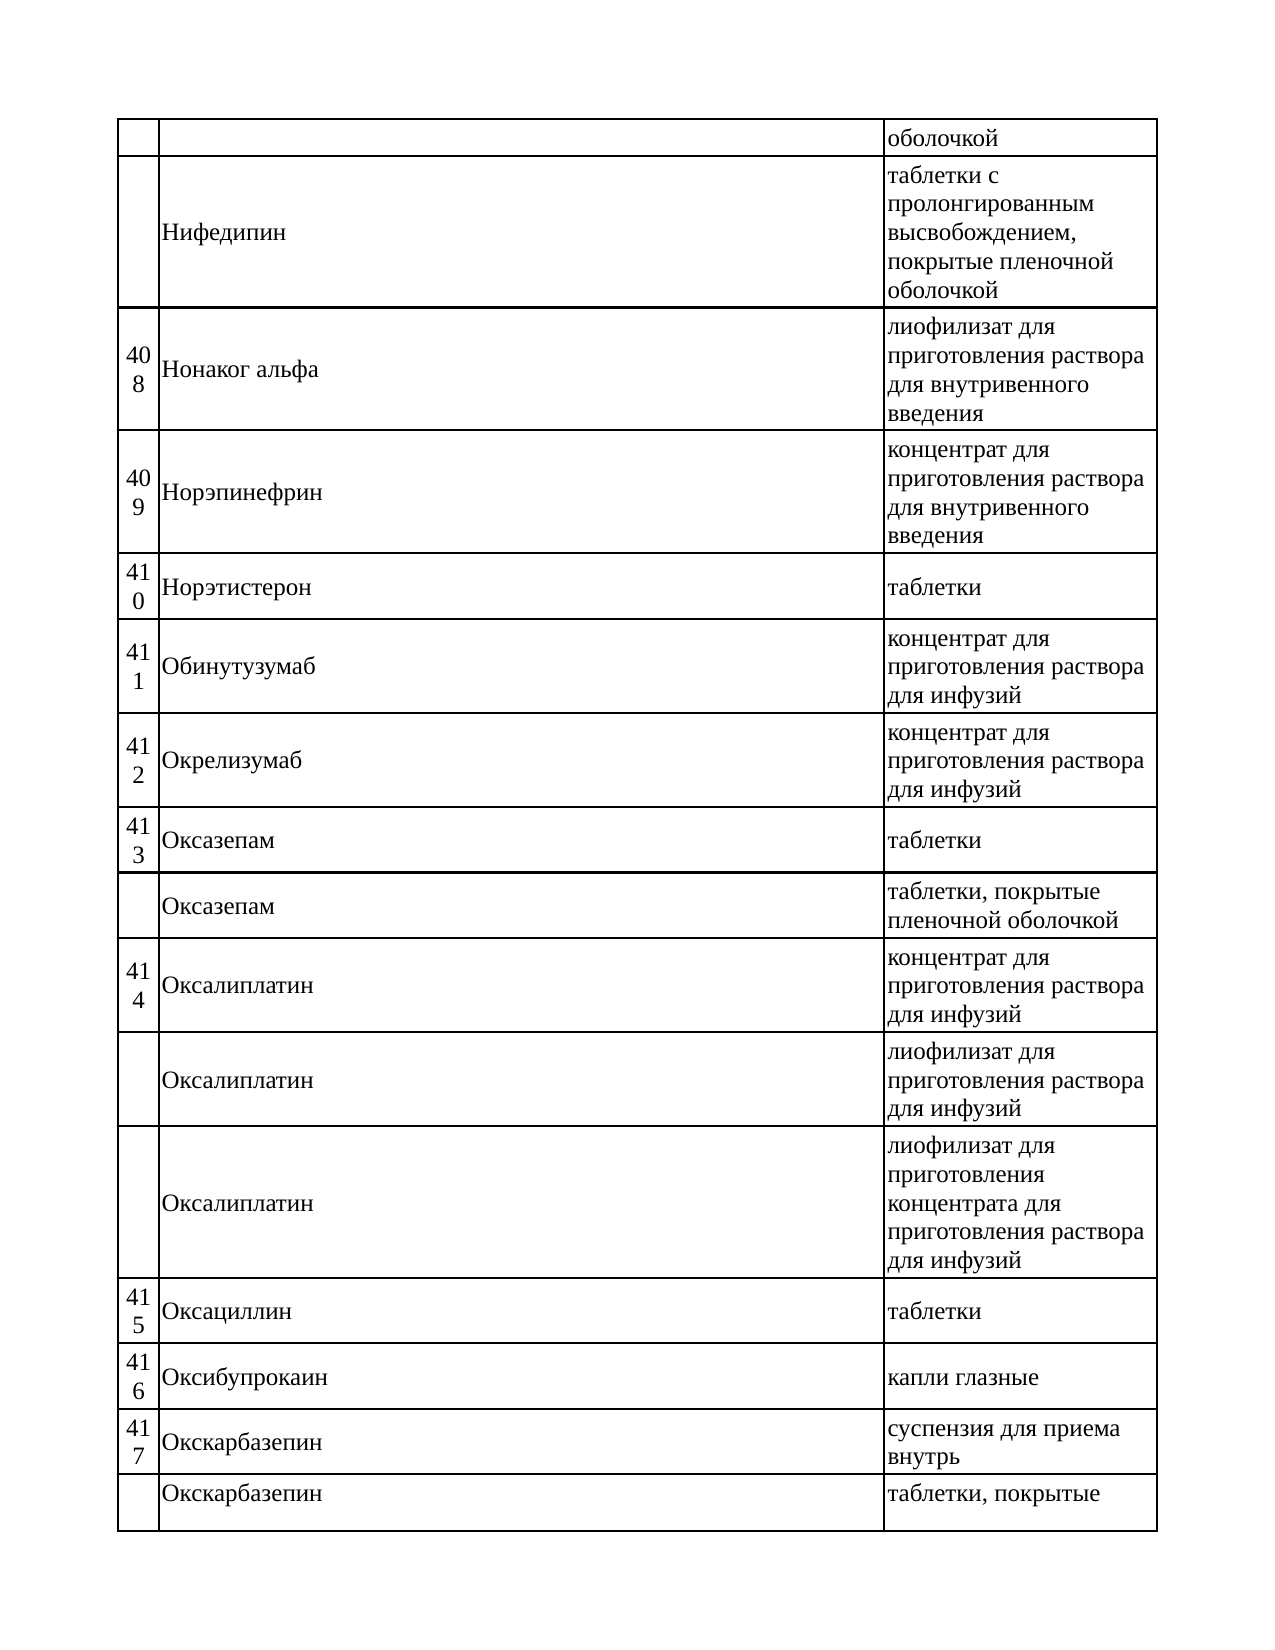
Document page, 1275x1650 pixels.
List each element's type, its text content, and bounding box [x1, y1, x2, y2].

table_cell 413 [119, 808, 158, 871]
table_cell Окрелизумаб [160, 714, 883, 806]
table_cell Оксазепам [160, 808, 883, 871]
table_cell таблетки, покрытые [885, 1475, 1156, 1530]
table_cell [119, 1127, 158, 1277]
table_cell концентрат для приготовления раствора для инфузий [885, 620, 1156, 712]
table_cell 415 [119, 1279, 158, 1342]
table_cell таблетки [885, 1279, 1156, 1342]
table_cell лиофилизат для приготовления раствора для инфузий [885, 1033, 1156, 1125]
table_cell Оксалиплатин [160, 1127, 883, 1277]
table_cell лиофилизат для приготовления раствора для внутривенного введения [885, 309, 1156, 429]
table_cell концентрат для приготовления раствора для внутривенного введения [885, 431, 1156, 552]
table_cell 411 [119, 620, 158, 712]
table_cell Норэпинефрин [160, 431, 883, 552]
table_cell Оксалиплатин [160, 1033, 883, 1125]
table_cell 416 [119, 1344, 158, 1408]
table_cell Окскарбазепин [160, 1410, 883, 1473]
table_cell 408 [119, 309, 158, 429]
table_cell таблетки с пролонгированным высвобождением, покрытые пленочной оболочкой [885, 157, 1156, 306]
table_cell [119, 157, 158, 306]
table_cell концентрат для приготовления раствора для инфузий [885, 714, 1156, 806]
table_cell Нонаког альфа [160, 309, 883, 429]
table_cell Оксалиплатин [160, 939, 883, 1031]
table_cell [119, 1475, 158, 1530]
table_cell Оксибупрокаин [160, 1344, 883, 1408]
table_cell 417 [119, 1410, 158, 1473]
table_cell [119, 874, 158, 937]
table_cell капли глазные [885, 1344, 1156, 1408]
table_cell лиофилизат для приготовления концентрата для приготовления раствора для инфузий [885, 1127, 1156, 1277]
table_cell оболочкой [885, 120, 1156, 155]
table_cell таблетки [885, 554, 1156, 618]
table_cell [160, 120, 883, 155]
table_cell 412 [119, 714, 158, 806]
table_cell концентрат для приготовления раствора для инфузий [885, 939, 1156, 1031]
table_cell 414 [119, 939, 158, 1031]
table_cell Нифедипин [160, 157, 883, 306]
table_cell Обинутузумаб [160, 620, 883, 712]
table_cell таблетки [885, 808, 1156, 871]
table_cell [119, 120, 158, 155]
table_cell Оксациллин [160, 1279, 883, 1342]
table_cell 409 [119, 431, 158, 552]
table_cell Оксазепам [160, 874, 883, 937]
table_cell Окскарбазепин [160, 1475, 883, 1530]
table_cell [119, 1033, 158, 1125]
table_cell 410 [119, 554, 158, 618]
table_cell Норэтистерон [160, 554, 883, 618]
table_cell суспензия для приема внутрь [885, 1410, 1156, 1473]
table_cell таблетки, покрытые пленочной оболочкой [885, 874, 1156, 937]
